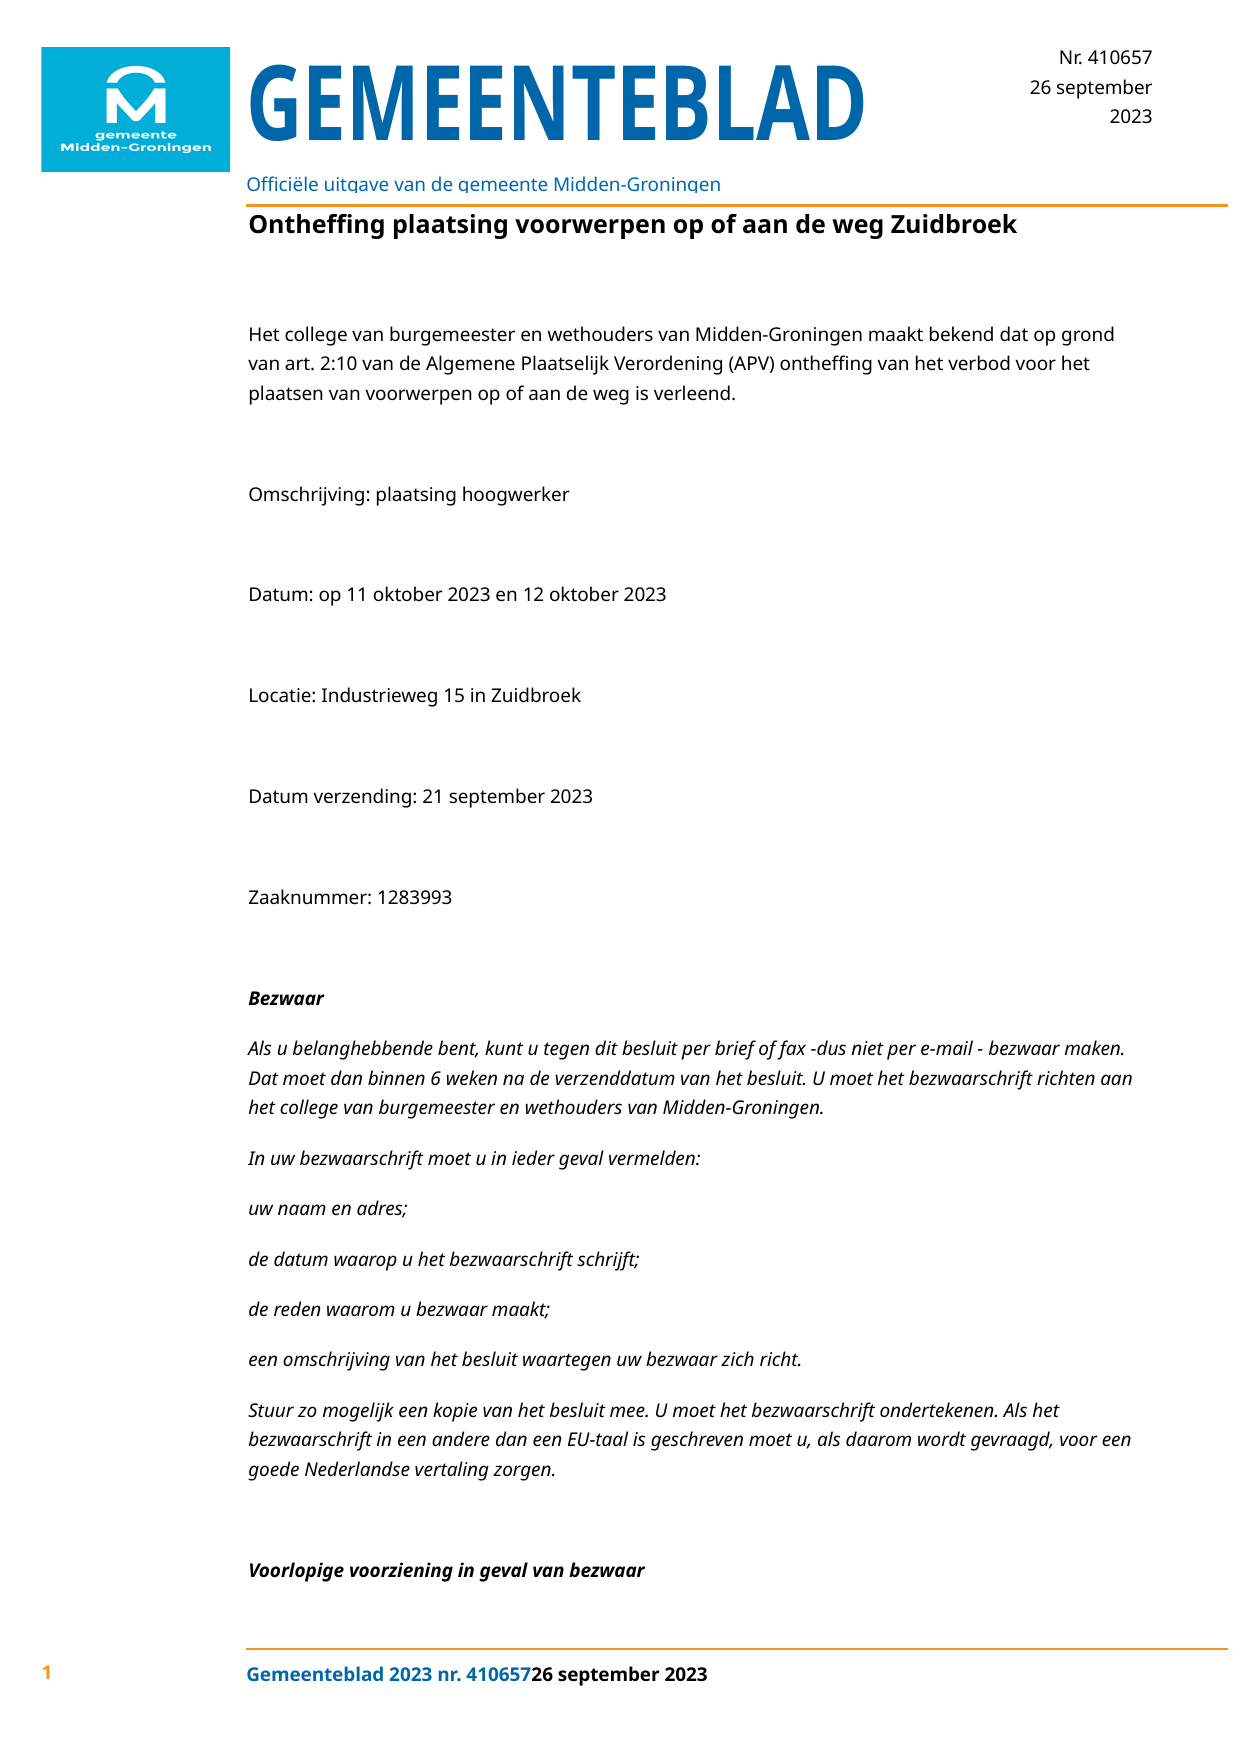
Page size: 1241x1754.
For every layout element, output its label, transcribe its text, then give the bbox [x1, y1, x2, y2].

text In uw bezwaarschrift moet u in ieder geval vermelden: [248, 1145, 1152, 1171]
picture [184, 146, 190, 153]
text Ontheffing plaatsing voorwerpen op of aan de weg Zuidbroek [248, 207, 1152, 241]
text Bezwaar [248, 985, 1152, 1011]
text uw naam en adres; [248, 1195, 1152, 1221]
text Zaaknummer: 1283993 [248, 884, 1152, 910]
text Het college van burgemeester en wethouders van Midden-Groningen maakt bekend dat op grond van art. 2:10 van de Algemene Plaatselijk Verordening (APV) ontheffing van het verbod voor het plaatsen van voorwerpen op of aan de weg is verleend. [248, 321, 1152, 406]
text Als u belanghebbende bent, kunt u tegen dit besluit per brief of fax -dus niet per e-mail - bezwaar maken. Dat moet dan binnen 6 weken na de verzenddatum van het besluit. U moet het bezwaarschrift richten aan het college van burgemeester en wethouders van Midden-Groningen. [248, 1035, 1152, 1120]
text Stuur zo mogelijk een kopie van het besluit mee. U moet het bezwaarschrift ondertekenen. Als het bezwaarschrift in een andere dan een EU-taal is geschreven moet u, als daarom wordt gevraagd, voor een goede Nederlandse vertaling zorgen. [248, 1397, 1152, 1482]
text de datum waarop u het bezwaarschrift schrijft; [248, 1246, 1152, 1271]
text een omschrijving van het besluit waartegen uw bezwaar zich richt. [248, 1347, 1152, 1372]
text Datum: op 11 oktober 2023 en 12 oktober 2023 [248, 582, 1152, 607]
text Voorlopige voorziening in geval van bezwaar [248, 1557, 1152, 1583]
text Omschrijving: plaatsing hoogwerker [248, 481, 1152, 506]
picture [107, 89, 165, 122]
text de reden waarom u bezwaar maakt; [248, 1296, 1152, 1322]
picture [108, 66, 164, 82]
text Locatie: Industrieweg 15 in Zuidbroek [248, 682, 1152, 708]
text Datum verzending: 21 september 2023 [248, 783, 1152, 809]
